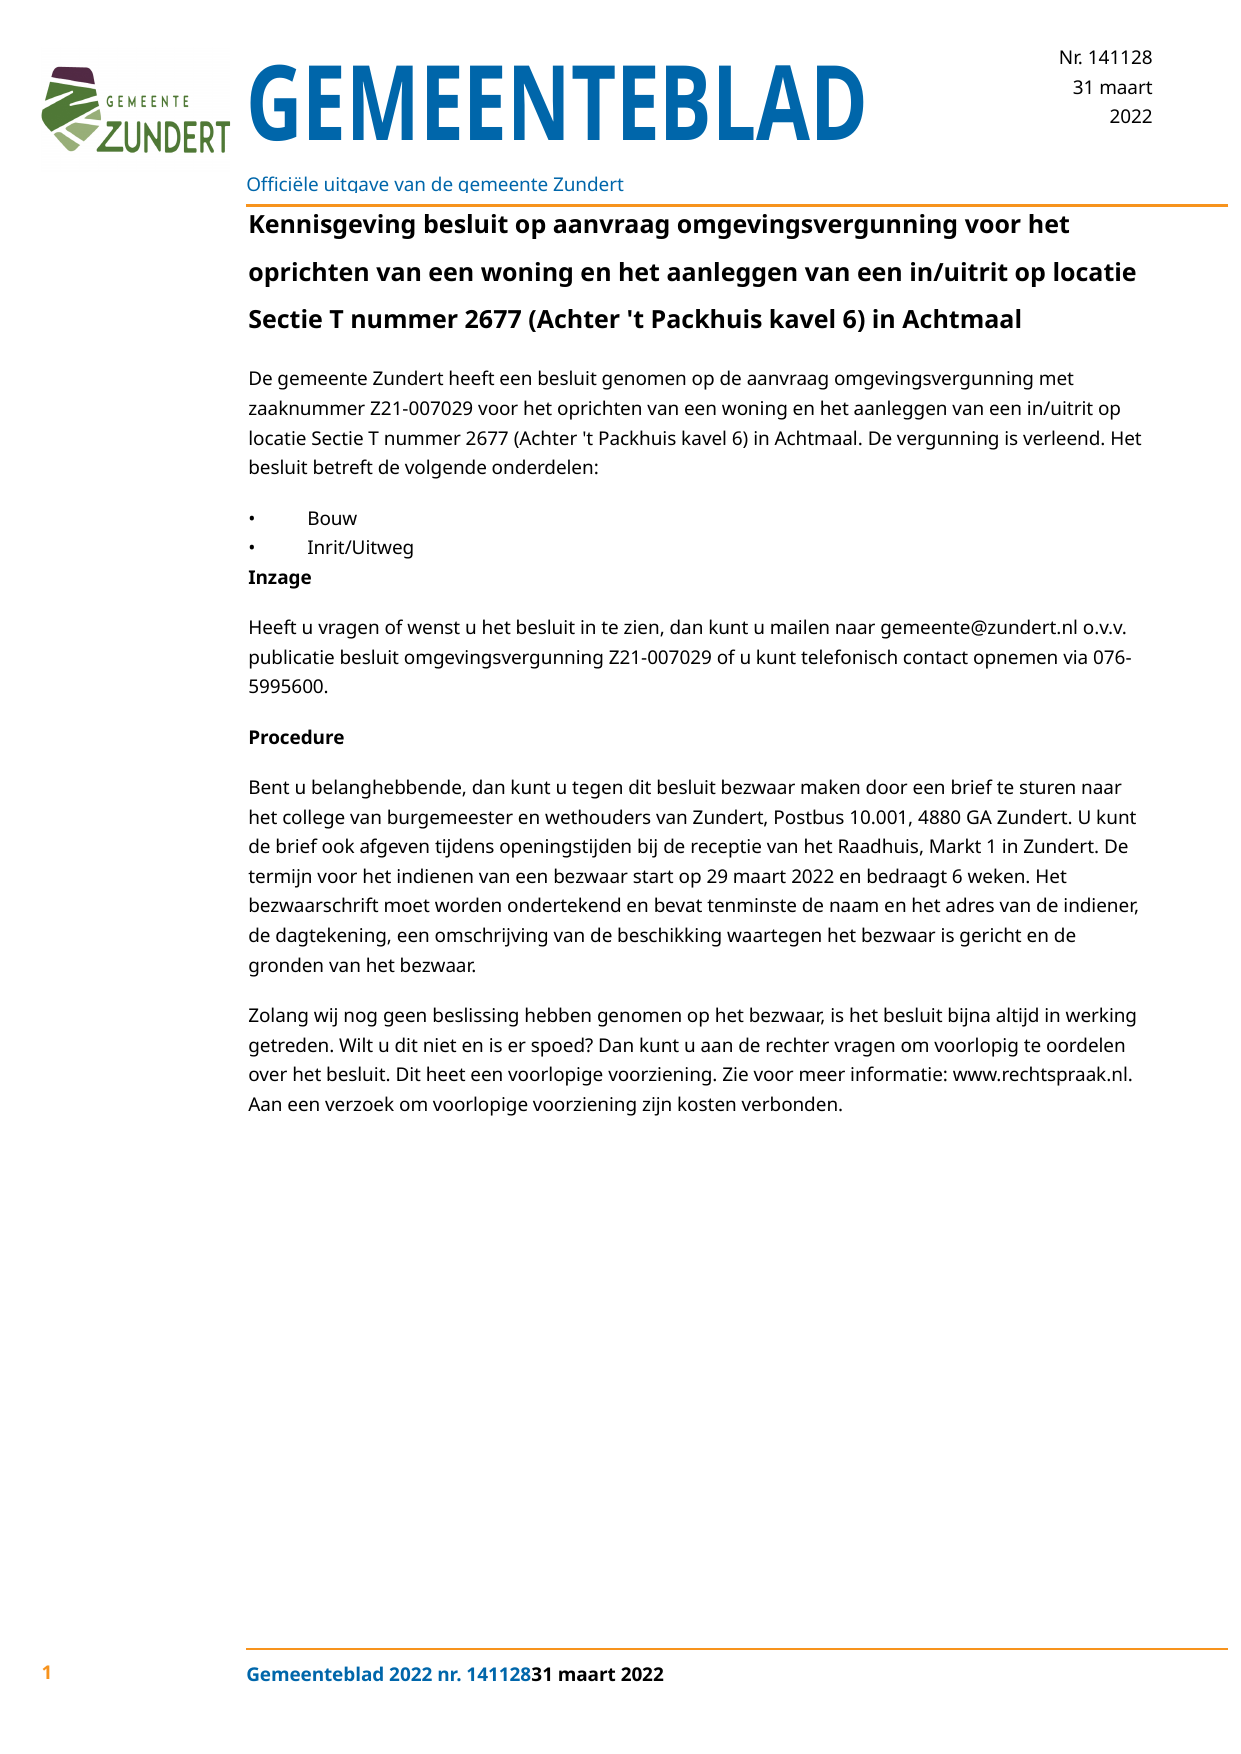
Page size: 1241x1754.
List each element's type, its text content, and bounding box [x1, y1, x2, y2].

text De gemeente Zundert heeft een besluit genomen op de aanvraag omgevingsvergunning met zaaknummer Z21-007029 voor het oprichten van een woning en het aanleggen van een in/uitrit op locatie Sectie T nummer 2677 (Achter 't Packhuis kavel 6) in Achtmaal. De vergunning is verleend. Het besluit betreft de volgende onderdelen: [248, 366, 1152, 480]
text Inzage [248, 564, 1152, 589]
text Heeft u vragen of wenst u het besluit in te zien, dan kunt u mailen naar gemeente@zundert.nl o.v.v. publicatie besluit omgevingsvergunning Z21-007029 of u kunt telefonisch contact opnemen via 076-5995600. [248, 614, 1152, 699]
text Bent u belanghebbende, dan kunt u tegen dit besluit bezwaar maken door een brief te sturen naar het college van burgemeester en wethouders van Zundert, Postbus 10.001, 4880 GA Zundert. U kunt de brief ook afgeven tijdens openingstijden bij de receptie van het Raadhuis, Markt 1 in Zundert. De termijn voor het indienen van een bezwaar start op 29 maart 2022 en bedraagt 6 weken. Het bezwaarschrift moet worden ondertekend en bevat tenminste de naam en het adres van de indiener, de dagtekening, een omschrijving van de beschikking waartegen het bezwaar is gericht en de gronden van het bezwaar. [248, 774, 1152, 977]
list Inrit/Uitweg [248, 534, 1152, 560]
list Bouw [248, 505, 1152, 530]
picture [41, 47, 231, 172]
text Kennisgeving besluit op aanvraag omgevingsvergunning voor het oprichten van een woning en het aanleggen van een in/uitrit op locatie Sectie T nummer 2677 (Achter 't Packhuis kavel 6) in Achtmaal [248, 207, 1152, 336]
text Zolang wij nog geen beslissing hebben genomen op het bezwaar, is het besluit bijna altijd in werking getreden. Wilt u dit niet en is er spoed? Dan kunt u aan de rechter vragen om voorlopig te oordelen over het besluit. Dit heet een voorlopige voorziening. Zie voor meer informatie: www.rechtspraak.nl. Aan een verzoek om voorlopige voorziening zijn kosten verbonden. [248, 1002, 1152, 1117]
text Procedure [248, 724, 1152, 749]
